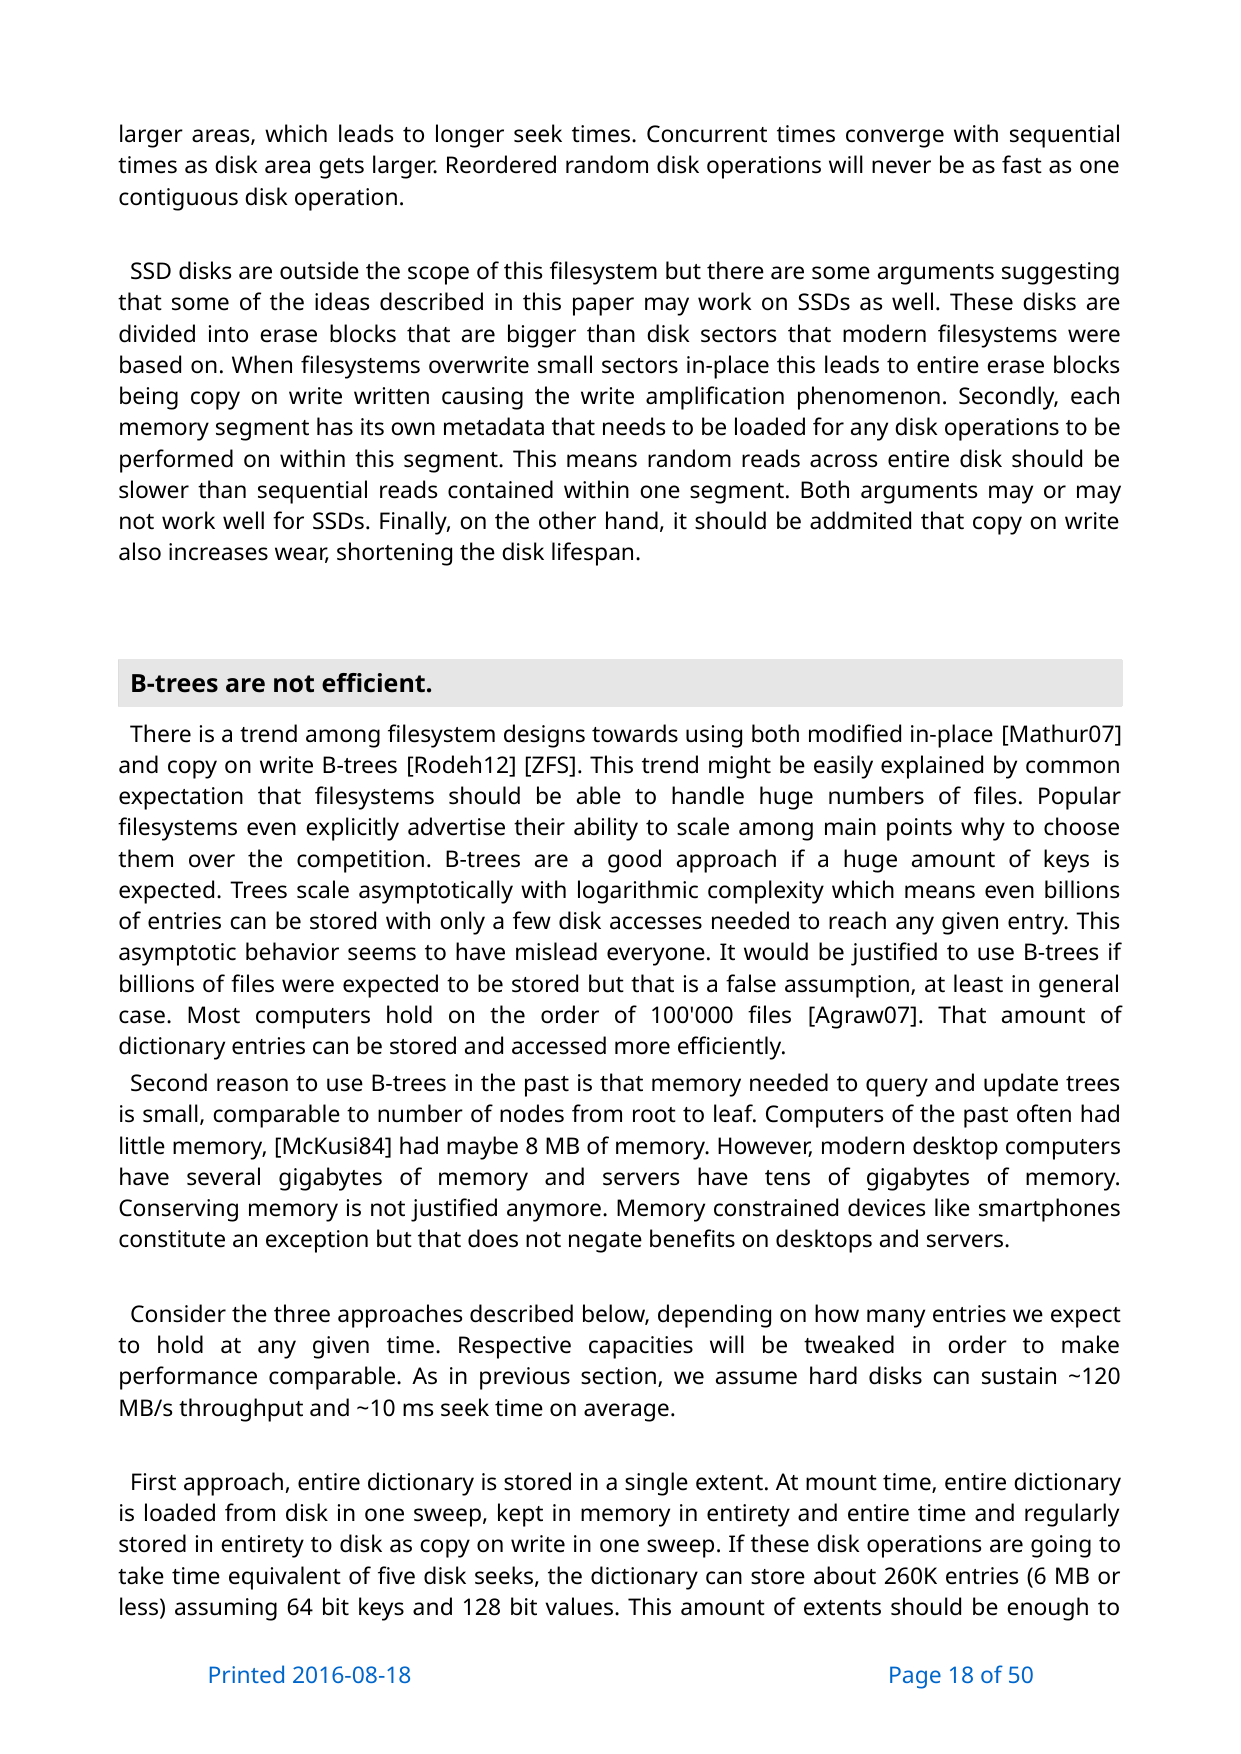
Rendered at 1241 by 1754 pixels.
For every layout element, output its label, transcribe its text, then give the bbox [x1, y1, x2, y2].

text There is a trend among filesystem designs towards using both modified in-place [Mathur07] and copy on write B-trees [Rodeh12] [ZFS]. This trend might be easily explained by common expectation that filesystems should be able to handle huge numbers of files. Popular filesystems even explicitly advertise their ability to scale among main points why to choose them over the competition. B-trees are a good approach if a huge amount of keys is expected. Trees scale asymptotically with logarithmic complexity which means even billions of entries can be stored with only a few disk accesses needed to reach any given entry. This asymptotic behavior seems to have mislead everyone. It would be justified to use B-trees if billions of files were expected to be stored but that is a false assumption, at least in general case. Most computers hold on the order of 100'000 files [Agraw07]. That amount of dictionary entries can be stored and accessed more efficiently. [118, 717, 1122, 1061]
text First approach, entire dictionary is stored in a single extent. At mount time, entire dictionary is loaded from disk in one sweep, kept in memory in entirety and entire time and regularly stored in entirety to disk as copy on write in one sweep. If these disk operations are going to take time equivalent of five disk seeks, the dictionary can store about 260K entries (6 MB or less) assuming 64 bit keys and 128 bit values. This amount of extents should be enough to [118, 1466, 1122, 1622]
text SSD disks are outside the scope of this filesystem but there are some arguments suggesting that some of the ideas described in this paper may work on SSDs as well. These disks are divided into erase blocks that are bigger than disk sectors that modern filesystems were based on. When filesystems overwrite small sectors in-place this leads to entire erase blocks being copy on write written causing the write amplification phenomenon. Secondly, each memory segment has its own metadata that needs to be loaded for any disk operations to be performed on within this segment. This means random reads across entire disk should be slower than sequential reads contained within one segment. Both arguments may or may not work well for SSDs. Finally, on the other hand, it should be addmited that copy on write also increases wear, shortening the disk lifespan. [118, 255, 1122, 567]
text Consider the three approaches described below, depending on how many entries we expect to hold at any given time. Respective capacities will be tweaked in order to make performance comparable. As in previous section, we assume hard disks can sustain ~120 MB/s throughput and ~10 ms seek time on average. [118, 1298, 1122, 1423]
text Second reason to use B-trees in the past is that memory needed to query and update trees is small, comparable to number of nodes from root to leaf. Computers of the past often had little memory, [McKusi84] had maybe 8 MB of memory. However, modern desktop computers have several gigabytes of memory and servers have tens of gigabytes of memory. Conserving memory is not justified anymore. Memory constrained devices like smartphones constitute an exception but that does not negate benefits on desktops and servers. [118, 1067, 1122, 1255]
subtitle B-trees are not efficient. [119, 661, 1122, 706]
text larger areas, which leads to longer seek times. Concurrent times converge with sequential times as disk area gets larger. Reordered random disk operations will never be as fast as one contiguous disk operation. [118, 118, 1122, 212]
